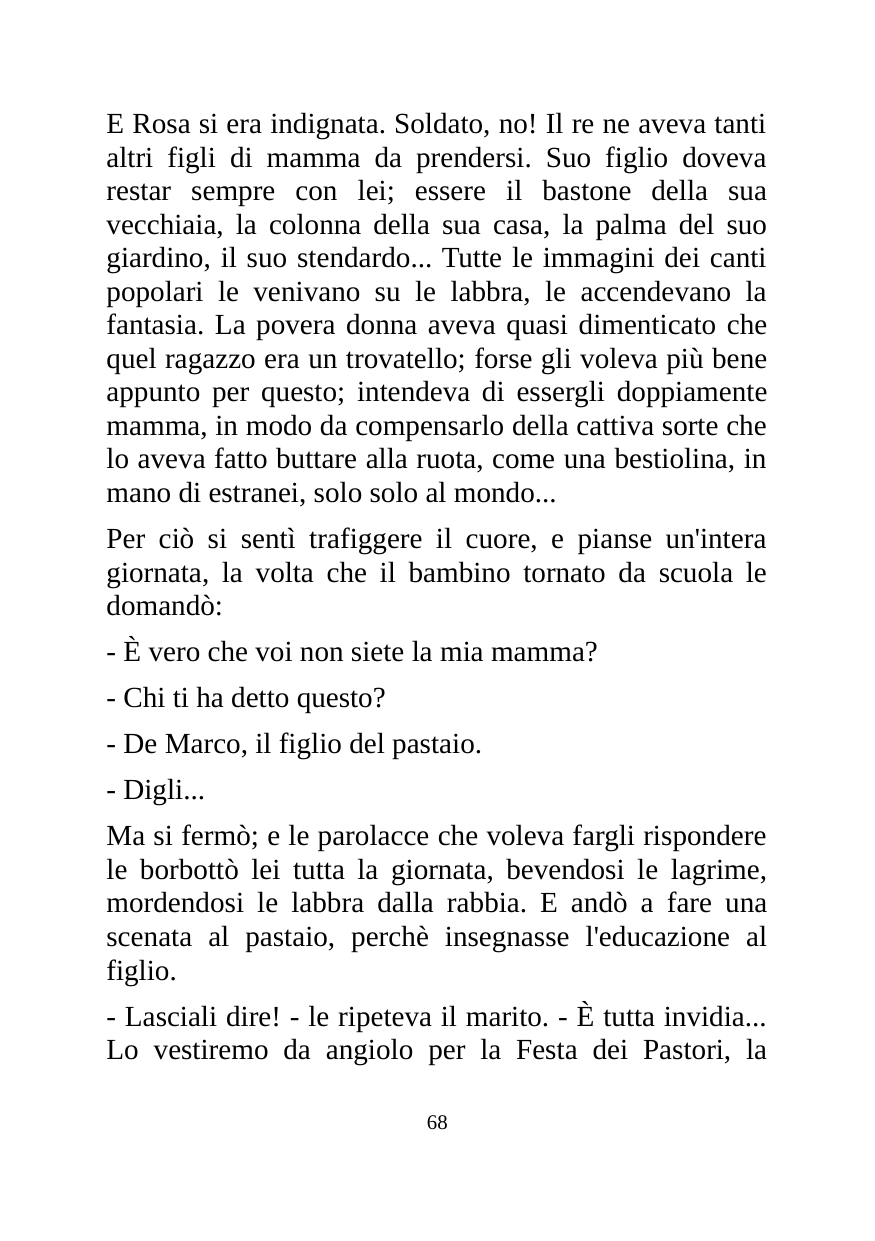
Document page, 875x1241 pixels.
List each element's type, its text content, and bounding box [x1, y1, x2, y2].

text - Digli... [106, 772, 768, 806]
text E Rosa si era indignata. Soldato, no! Il re ne aveva tanti altri figli di mamma da prendersi. Suo figlio doveva restar sempre con lei; essere il bastone della sua vecchiaia, la colonna della sua casa, la palma del suo giardino, il suo stendardo... Tutte le immagini dei canti popolari le venivano su le labbra, le accendevano la fantasia. La povera donna aveva quasi dimenticato che quel ragazzo era un trovatello; forse gli voleva più bene appunto per questo; intendeva di essergli doppiamente mamma, in modo da compensarlo della cattiva sorte che lo aveva fatto buttare alla ruota, come una bestiolina, in mano di estranei, solo solo al mondo... [106, 106, 768, 509]
text Ma si fermò; e le parolacce che voleva fargli rispondere le borbottò lei tutta la giornata, bevendosi le lagrime, mordendosi le labbra dalla rabbia. E andò a fare una scenata al pastaio, perchè insegnasse l'educazione al figlio. [106, 818, 768, 986]
text Per ciò si sentì trafiggere il cuore, e pianse un'intera giornata, la volta che il bambino tornato da scuola le domandò: [106, 521, 768, 622]
text - Chi ti ha detto questo? [106, 680, 768, 714]
text - Lasciali dire! - le ripeteva il marito. - È tutta invidia... Lo vestiremo da angiolo per la Festa dei Pastori, la [106, 999, 768, 1066]
text - È vero che voi non siete la mia mamma? [106, 634, 768, 668]
text - De Marco, il figlio del pastaio. [106, 726, 768, 760]
